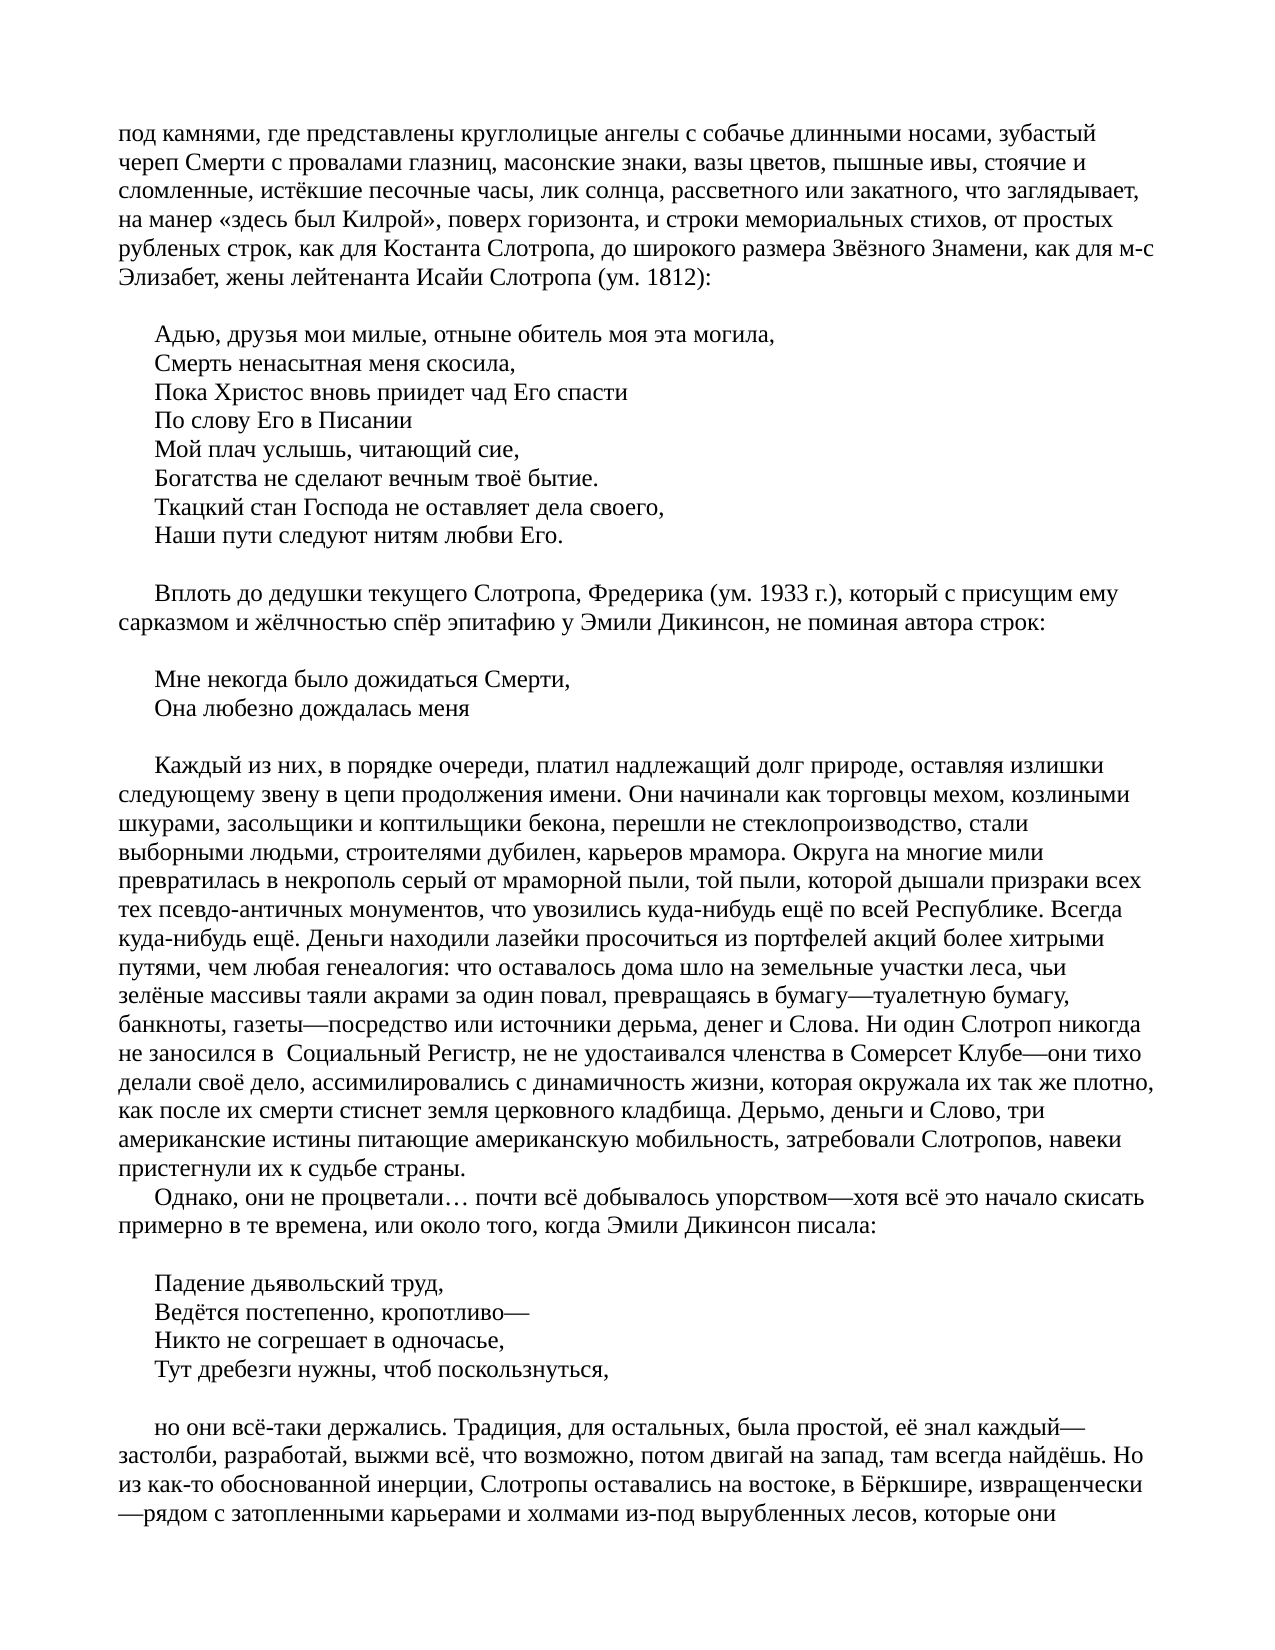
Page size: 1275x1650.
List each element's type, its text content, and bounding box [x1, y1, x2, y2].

text Адью, друзья мои милые, отныне обитель моя эта могила, [118, 319, 1157, 348]
text Тут дребезги нужны, чтоб поскользнуться, [118, 1354, 1157, 1383]
text но они всё-таки держались. Традиция, для остальных, была простой, её знал каждый—застолби, разработай, выжми всё, что возможно, потом двигай на запад, там всегда найдёшь. Но из как-то обоснованной инерции, Слотропы оставались на востоке, в Бёркшире, извращенчески—рядом с затопленными карьерами и холмами из-под вырубленных лесов, которые они [118, 1412, 1157, 1527]
text Мой плач услышь, читающий сие, [118, 434, 1157, 463]
text Пока Христос вновь приидет чад Его спасти [118, 377, 1157, 406]
text Ткацкий стан Господа не оставляет дела своего, [118, 492, 1157, 521]
text под камнями, где представлены круглолицые ангелы с собачье длинными носами, зубастый череп Смерти с провалами глазниц, масонские знаки, вазы цветов, пышные ивы, стоячие и сломленные, истёкшие песочные часы, лик солнца, рассветного или закатного, что заглядывает, на манер «здесь был Килрой», поверх горизонта, и строки мемориальных стихов, от простых рубленых строк, как для Костанта Слотропа, до широкого размера Звёзного Знамени, как для м-с Элизабет, жены лейтенанта Исайи Слотропа (ум. 1812): [118, 118, 1157, 291]
text Мне некогда было дожидаться Смерти, [118, 664, 1157, 693]
text Она любезно дождалась меня [118, 693, 1157, 722]
text Каждый из них, в порядке очереди, платил надлежащий долг природе, оставляя излишки следующему звену в цепи продолжения имени. Они начинали как торговцы мехом, козлиными шкурами, засольщики и коптильщики бекона, перешли не стеклопроизводство, стали выборными людьми, строителями дубилен, карьеров мрамора. Округа на многие мили превратилась в некрополь серый от мраморной пыли, той пыли, которой дышали призраки всех тех псевдо-античных монументов, что увозились куда-нибудь ещё по всей Республике. Всегда куда-нибудь ещё. Деньги находили лазейки просочиться из портфелей акций более хитрыми путями, чем любая генеалогия: что оставалось дома шло на земельные участки леса, чьи зелёные массивы таяли акрами за один повал, превращаясь в бумагу—туалетную бумагу, банкноты, газеты—посредство или источники дерьма, денег и Слова. Ни один Слотроп никогда не заносился в Социальный Регистр, не не удостаивался членства в Сомерсет Клубе—они тихо делали своё дело, ассимилировались с динамичность жизни, которая окружала их так же плотно, как после их смерти стиснет земля церковного кладбища. Дерьмо, деньги и Слово, три американские истины питающие американскую мобильность, затребовали Слотропов, навеки пристегнули их к судьбе страны. [118, 751, 1157, 1182]
text Ведётся постепенно, кропотливо— [118, 1297, 1157, 1326]
text Богатства не сделают вечным твоё бытие. [118, 463, 1157, 492]
text Наши пути следуют нитям любви Его. [118, 521, 1157, 549]
text По слову Его в Писании [118, 406, 1157, 434]
text Падение дьявольский труд, [118, 1268, 1157, 1297]
text Однако, они не процветали… почти всё добывалось упорством—хотя всё это начало скисать примерно в те времена, или около того, когда Эмили Дикинсон писала: [118, 1182, 1157, 1239]
text Вплоть до дедушки текущего Слотропа, Фредерика (ум. 1933 г.), который с присущим ему сарказмом и жёлчностью спёр эпитафию у Эмили Дикинсон, не поминая автора строк: [118, 578, 1157, 636]
text Никто не согрешает в одночасье, [118, 1326, 1157, 1354]
text Смерть ненасытная меня скосила, [118, 348, 1157, 377]
